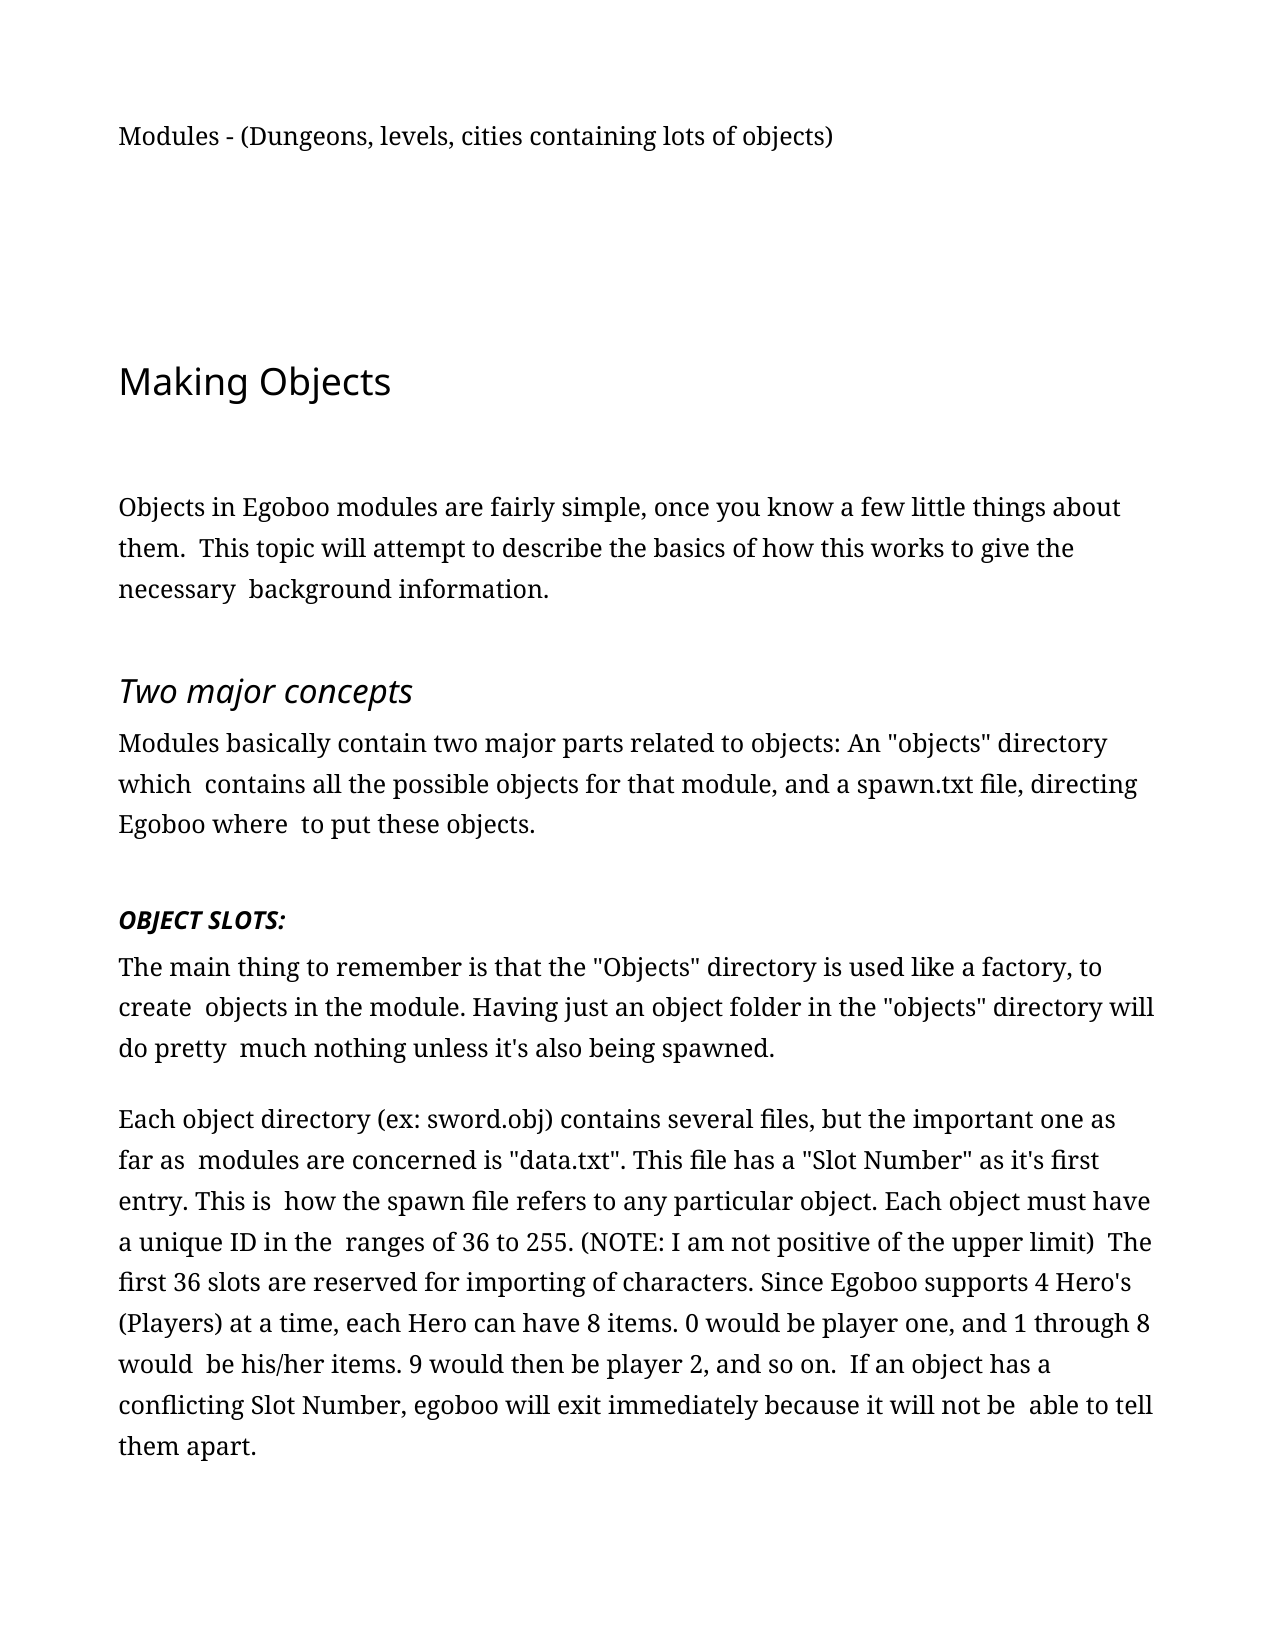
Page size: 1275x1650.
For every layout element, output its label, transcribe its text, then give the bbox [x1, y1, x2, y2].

text Objects in Egoboo modules are fairly simple, once you know a few little things about them. This topic will attempt to describe the basics of how this works to give the necessary background information. [118, 490, 1157, 606]
subtitle OBJECT SLOTS: [118, 903, 1157, 937]
text Each object directory (ex: sword.obj) contains several files, but the important one as far as modules are concerned is "data.txt". This file has a "Slot Number" as it's first entry. This is how the spawn file refers to any particular object. Each object must have a unique ID in the ranges of 36 to 255. (NOTE: I am not positive of the upper limit) The first 36 slots are reserved for importing of characters. Since Egoboo supports 4 Hero's (Players) at a time, each Hero can have 8 items. 0 would be player one, and 1 through 8 would be his/her items. 9 would then be player 2, and so on. If an object has a conflicting Slot Number, egoboo will exit immediately because it will not be able to tell them apart. [118, 1102, 1157, 1462]
text The main thing to remember is that the "Objects" directory is used like a factory, to create objects in the module. Having just an object folder in the "objects" directory will do pretty much nothing unless it's also being spawned. [118, 949, 1157, 1065]
subtitle Two major concepts [118, 667, 1157, 713]
text Modules basically contain two major parts related to objects: An "objects" directory which contains all the possible objects for that module, and a spawn.txt file, directing Egoboo where to put these objects. [118, 725, 1157, 841]
subtitle Making Objects [118, 356, 1157, 407]
text Modules - (Dungeons, levels, cities containing lots of objects) [118, 118, 1157, 152]
